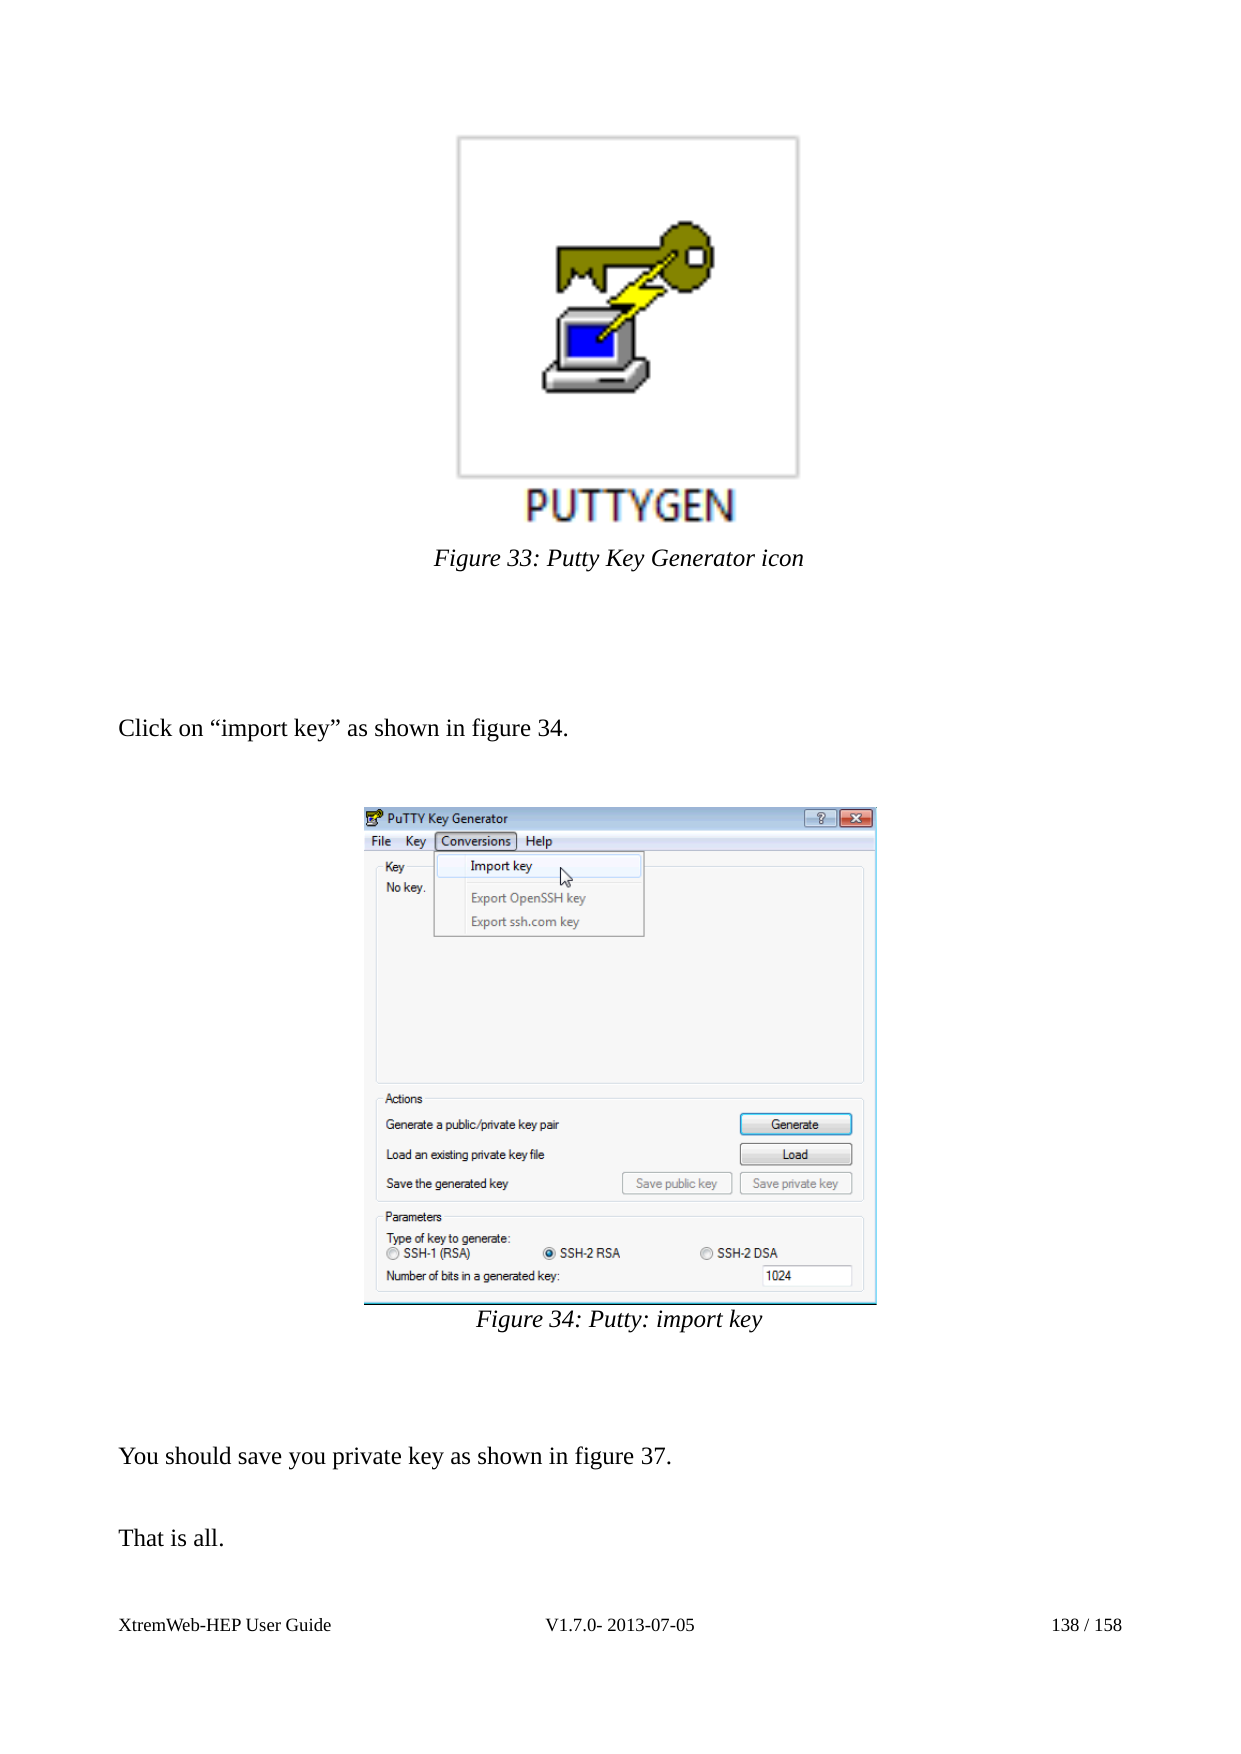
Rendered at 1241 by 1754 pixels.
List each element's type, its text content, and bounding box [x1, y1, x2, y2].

picture [364, 807, 877, 1305]
text Click on “import key” as shown in figure 34. [118, 713, 1122, 741]
text You should save you private key as shown in figure 37. [118, 1441, 1122, 1469]
text That is all. [118, 1523, 1122, 1552]
text Figure 33: Putty Key Generator icon [426, 544, 814, 572]
text Figure 34: Putty: import key [364, 1305, 876, 1333]
picture [426, 130, 815, 544]
